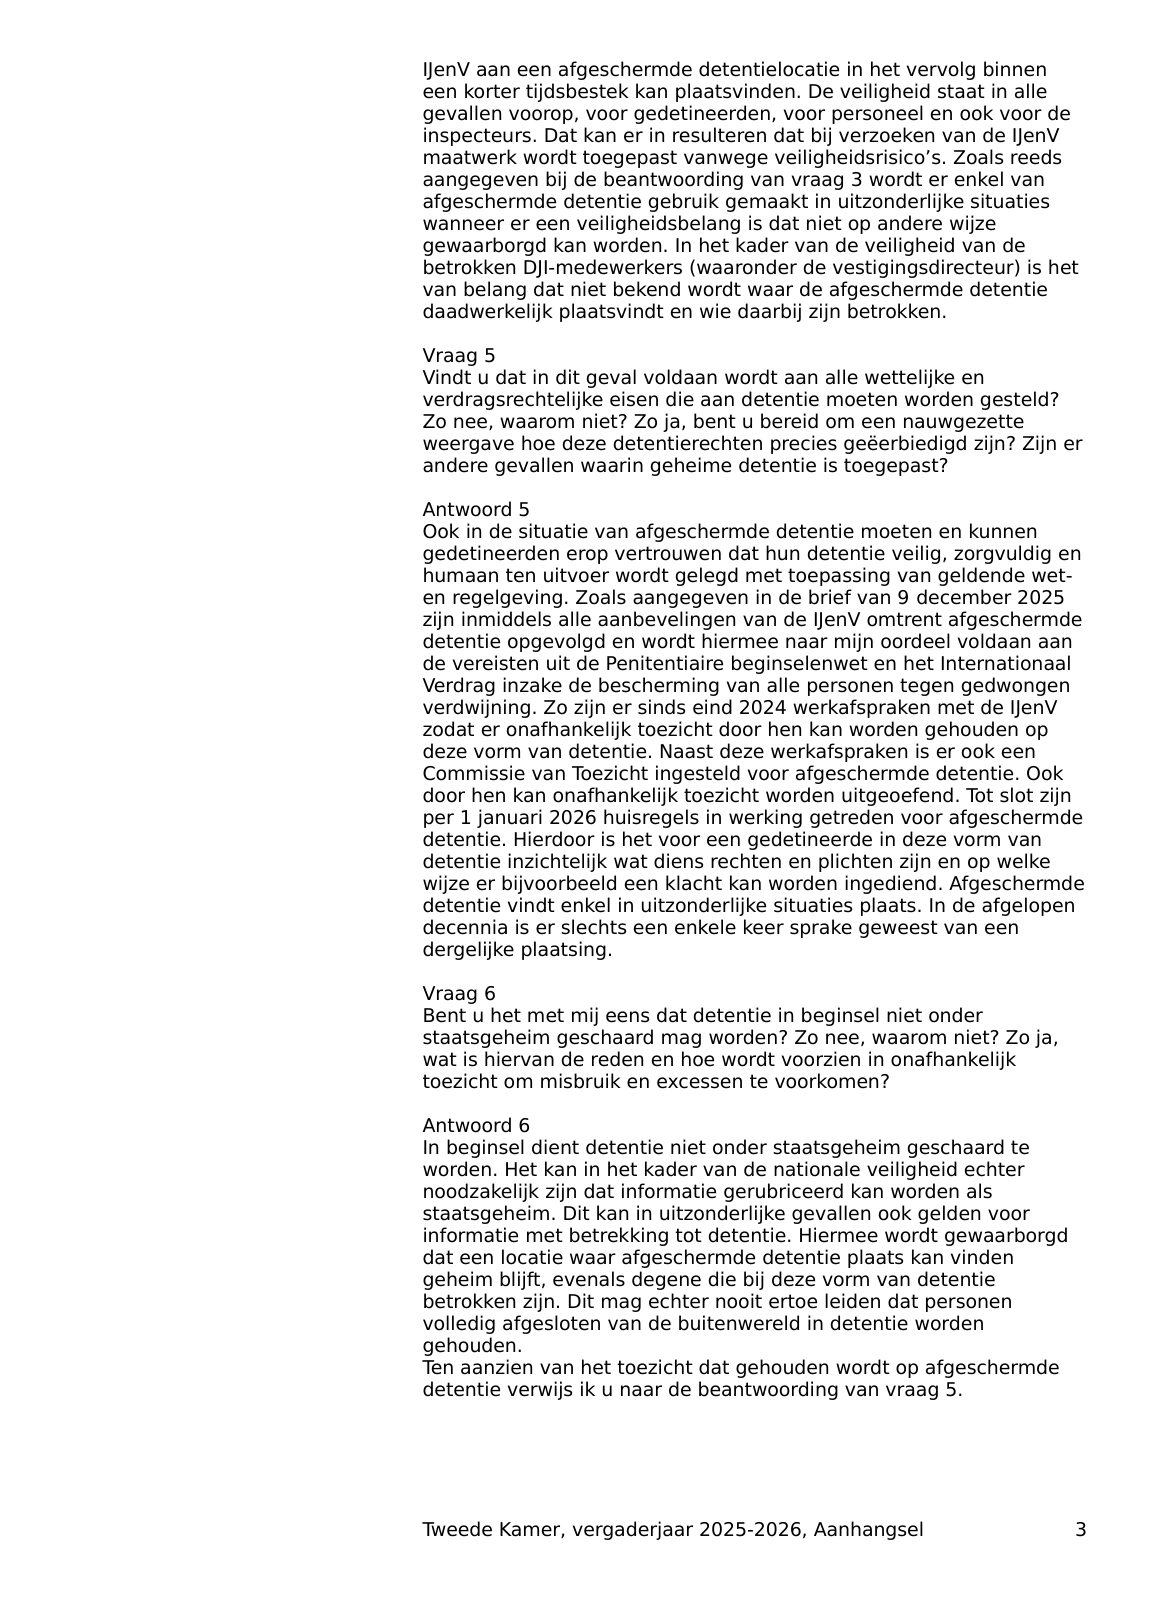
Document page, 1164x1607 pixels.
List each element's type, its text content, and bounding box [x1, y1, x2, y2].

text Bent u het met mij eens dat detentie in beginsel niet onder staatsgeheim geschaard mag worden? Zo nee, waarom niet? Zo ja, wat is hiervan de reden en hoe wordt voorzien in onafhankelijk toezicht om misbruik en excessen te voorkomen? [422, 1005, 1087, 1093]
text Antwoord 6 [422, 1115, 1087, 1137]
text Vraag 6 [422, 983, 1087, 1005]
text In beginsel dient detentie niet onder staatsgeheim geschaard te worden. Het kan in het kader van de nationale veiligheid echter noodzakelijk zijn dat informatie gerubriceerd kan worden als staatsgeheim. Dit kan in uitzonderlijke gevallen ook gelden voor informatie met betrekking tot detentie. Hiermee wordt gewaarborgd dat een locatie waar afgeschermde detentie plaats kan vinden geheim blijft, evenals degene die bij deze vorm van detentie betrokken zijn. Dit mag echter nooit ertoe leiden dat personen volledig afgesloten van de buitenwereld in detentie worden gehouden. [422, 1137, 1087, 1357]
text Ten aanzien van het toezicht dat gehouden wordt op afgeschermde detentie verwijs ik u naar de beantwoording van vraag 5. [422, 1357, 1087, 1401]
text Antwoord 5 [422, 499, 1087, 521]
text Vindt u dat in dit geval voldaan wordt aan alle wettelijke en verdragsrechtelijke eisen die aan detentie moeten worden gesteld? Zo nee, waarom niet? Zo ja, bent u bereid om een nauwgezette weergave hoe deze detentierechten precies geëerbiedigd zijn? Zijn er andere gevallen waarin geheime detentie is toegepast? [422, 367, 1087, 477]
text Ook in de situatie van afgeschermde detentie moeten en kunnen gedetineerden erop vertrouwen dat hun detentie veilig, zorgvuldig en humaan ten uitvoer wordt gelegd met toepassing van geldende wet- en regelgeving. Zoals aangegeven in de brief van 9 december 2025 zijn inmiddels alle aanbevelingen van de IJenV omtrent afgeschermde detentie opgevolgd en wordt hiermee naar mijn oordeel voldaan aan de vereisten uit de Penitentiaire beginselenwet en het Internationaal Verdrag inzake de bescherming van alle personen tegen gedwongen verdwijning. Zo zijn er sinds eind 2024 werkafspraken met de IJenV zodat er onafhankelijk toezicht door hen kan worden gehouden op deze vorm van detentie. Naast deze werkafspraken is er ook een Commissie van Toezicht ingesteld voor afgeschermde detentie. Ook door hen kan onafhankelijk toezicht worden uitgeoefend. Tot slot zijn per 1 januari 2026 huisregels in werking getreden voor afgeschermde detentie. Hierdoor is het voor een gedetineerde in deze vorm van detentie inzichtelijk wat diens rechten en plichten zijn en op welke wijze er bijvoorbeeld een klacht kan worden ingediend. Afgeschermde detentie vindt enkel in uitzonderlijke situaties plaats. In de afgelopen decennia is er slechts een enkele keer sprake geweest van een dergelijke plaatsing. [422, 521, 1087, 961]
text Vraag 5 [422, 345, 1087, 367]
text IJenV aan een afgeschermde detentielocatie in het vervolg binnen een korter tijdsbestek kan plaatsvinden. De veiligheid staat in alle gevallen voorop, voor gedetineerden, voor personeel en ook voor de inspecteurs. Dat kan er in resulteren dat bij verzoeken van de IJenV maatwerk wordt toegepast vanwege veiligheidsrisico’s. Zoals reeds aangegeven bij de beantwoording van vraag 3 wordt er enkel van afgeschermde detentie gebruik gemaakt in uitzonderlijke situaties wanneer er een veiligheidsbelang is dat niet op andere wijze gewaarborgd kan worden. In het kader van de veiligheid van de betrokken DJI-medewerkers (waaronder de vestigingsdirecteur) is het van belang dat niet bekend wordt waar de afgeschermde detentie daadwerkelijk plaatsvindt en wie daarbij zijn betrokken. [422, 59, 1087, 323]
